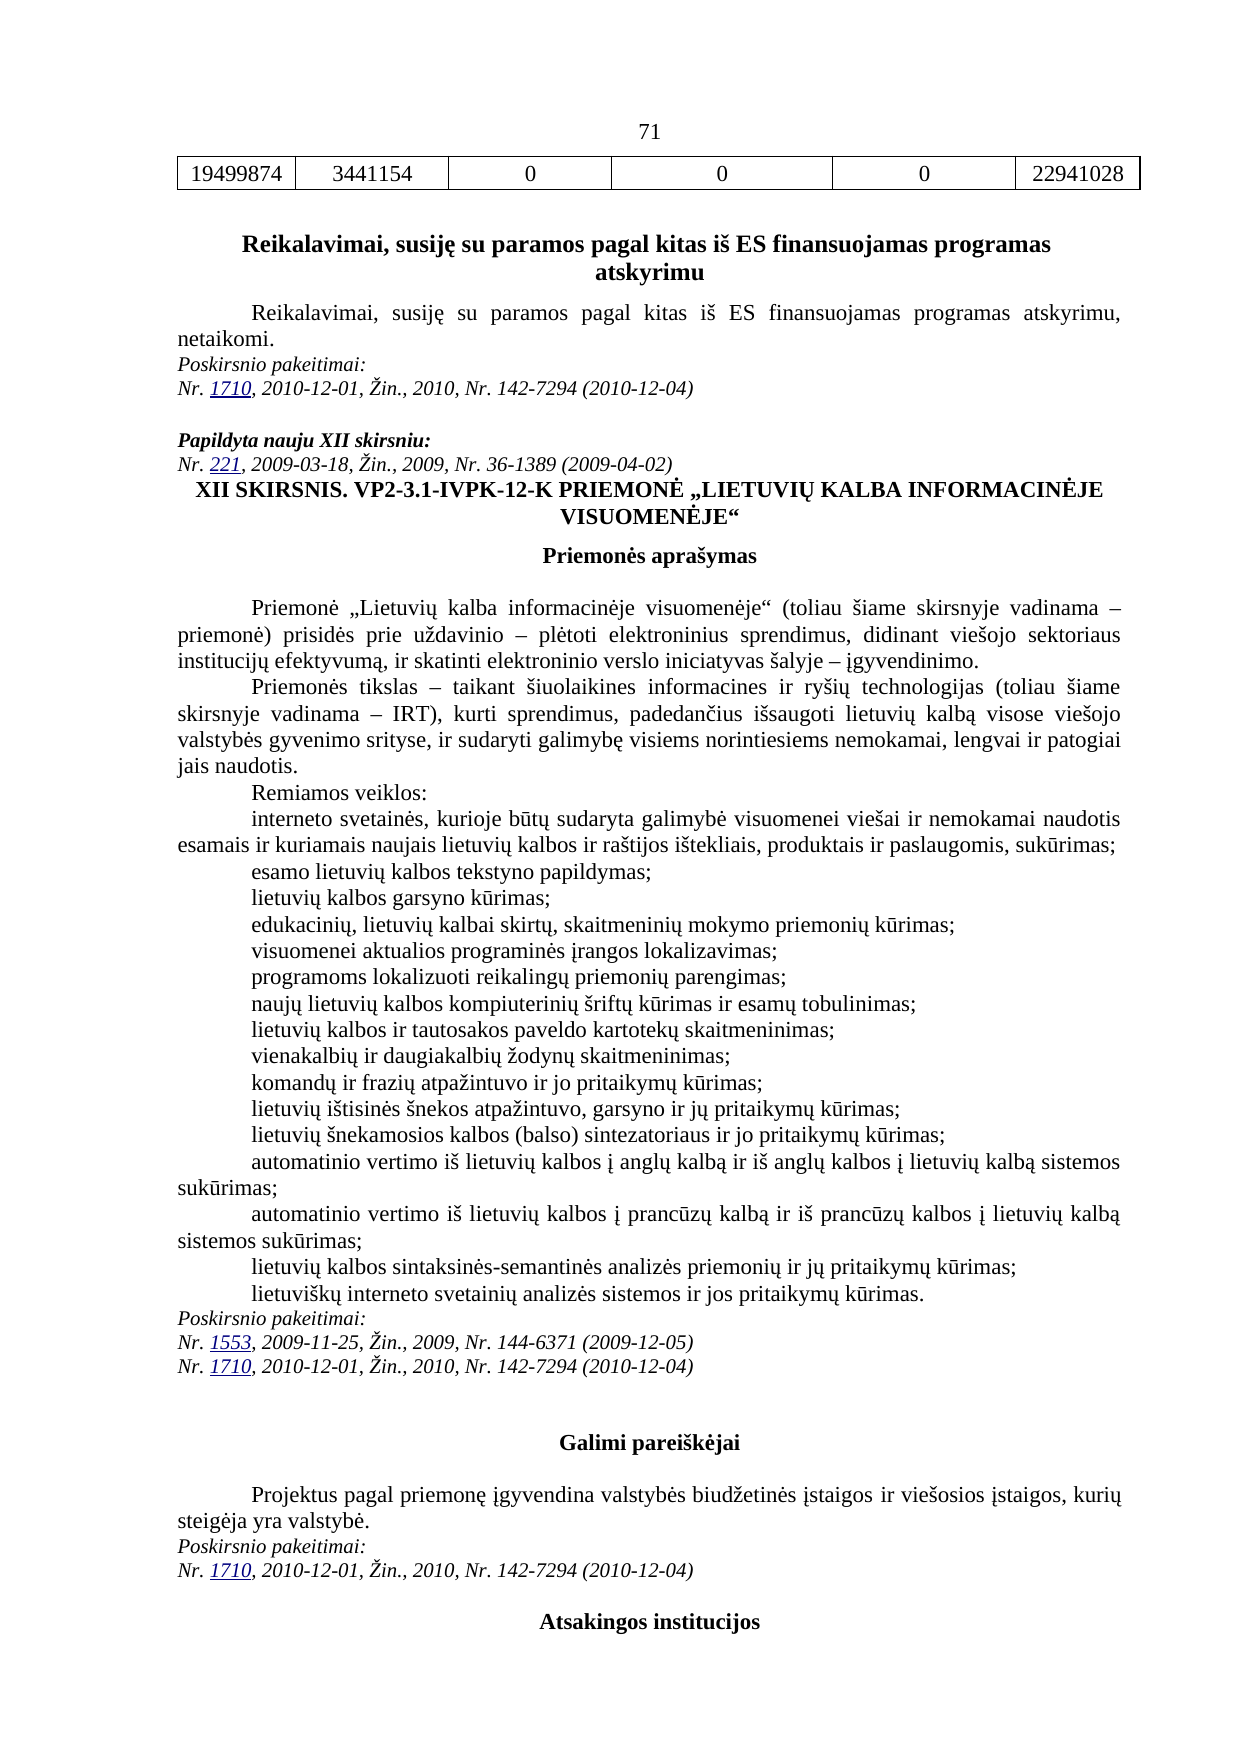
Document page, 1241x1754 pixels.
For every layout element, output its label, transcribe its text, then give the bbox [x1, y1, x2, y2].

text naujų lietuvių kalbos kompiuterinių šriftų kūrimas ir esamų tobulinimas; [177, 990, 1122, 1016]
table_cell 0 [833, 157, 1015, 189]
text lietuvių kalbos garsyno kūrimas; [177, 884, 1122, 911]
text Galimi pareiškėjai [177, 1428, 1122, 1455]
text esamo lietuvių kalbos tekstyno papildymas; [177, 858, 1122, 884]
text lietuvių kalbos ir tautosakos paveldo kartotekų skaitmeninimas; [177, 1016, 1122, 1042]
table_cell 0 [449, 157, 611, 189]
text Nr. 1710, 2010-12-01, Žin., 2010, Nr. 142-7294 (2010-12-04) [177, 1354, 1122, 1378]
text Reikalavimai, susiję su paramos pagal kitas iš ES finansuojamas programas atskyrimu [177, 229, 1122, 286]
text Remiamos veiklos: [177, 779, 1122, 805]
text Papildyta nauju XII skirsniu: [177, 428, 1122, 452]
text Reikalavimai, susiję su paramos pagal kitas iš ES finansuojamas programas atskyrimu, netaikomi. [177, 299, 1122, 351]
text Poskirsnio pakeitimai: [177, 1306, 1122, 1330]
text komandų ir frazių atpažintuvo ir jo pritaikymų kūrimas; [177, 1069, 1122, 1095]
table_cell 0 [612, 157, 832, 189]
text Nr. 1710, 2010-12-01, Žin., 2010, Nr. 142-7294 (2010-12-04) [177, 376, 1122, 399]
text programoms lokalizuoti reikalingų priemonių parengimas; [177, 963, 1122, 990]
text automatinio vertimo iš lietuvių kalbos į prancūzų kalbą ir iš prancūzų kalbos į lietuvių kalbą sistemos sukūrimas; [177, 1201, 1122, 1253]
text edukacinių, lietuvių kalbai skirtų, skaitmeninių mokymo priemonių kūrimas; [177, 911, 1122, 937]
text automatinio vertimo iš lietuvių kalbos į anglų kalbą ir iš anglų kalbos į lietuvių kalbą sistemos sukūrimas; [177, 1148, 1122, 1201]
text Priemonės tikslas – taikant šiuolaikines informacines ir ryšių technologijas (toliau šiame skirsnyje vadinama – IRT), kurti sprendimus, padedančius išsaugoti lietuvių kalbą visose viešojo valstybės gyvenimo srityse, ir sudaryti galimybę visiems norintiesiems nemokamai, lengvai ir patogiai jais naudotis. [177, 673, 1122, 779]
text Nr. 221, 2009-03-18, Žin., 2009, Nr. 36-1389 (2009-04-02) [177, 452, 1122, 476]
text Atsakingos institucijos [177, 1608, 1122, 1635]
text Priemonė „Lietuvių kalba informacinėje visuomenėje“ (toliau šiame skirsnyje vadinama – priemonė) prisidės prie uždavinio – plėtoti elektroninius sprendimus, didinant viešojo sektoriaus institucijų efektyvumą, ir skatinti elektroninio verslo iniciatyvas šalyje – įgyvendinimo. [177, 594, 1122, 673]
text Projektus pagal priemonę įgyvendina valstybės biudžetinės įstaigos ir viešosios įstaigos, kurių steigėja yra valstybė. [177, 1481, 1122, 1534]
text lietuvių kalbos sintaksinės-semantinės analizės priemonių ir jų pritaikymų kūrimas; [177, 1253, 1122, 1279]
table_cell 22941028 [1016, 157, 1139, 189]
text Nr. 1710, 2010-12-01, Žin., 2010, Nr. 142-7294 (2010-12-04) [177, 1558, 1122, 1582]
text XII SKIRSNIS. VP2-3.1-IVPK-12-K PRIEMONĖ „LIETUVIŲ KALBA INFORMACINĖJE VISUOMENĖJE“ [177, 476, 1122, 529]
text lietuvių ištisinės šnekos atpažintuvo, garsyno ir jų pritaikymų kūrimas; [177, 1095, 1122, 1121]
text Poskirsnio pakeitimai: [177, 351, 1122, 376]
text visuomenei aktualios programinės įrangos lokalizavimas; [177, 937, 1122, 963]
text interneto svetainės, kurioje būtų sudaryta galimybė visuomenei viešai ir nemokamai naudotis esamais ir kuriamais naujais lietuvių kalbos ir raštijos ištekliais, produktais ir paslaugomis, sukūrimas; [177, 805, 1122, 858]
text vienakalbių ir daugiakalbių žodynų skaitmeninimas; [177, 1042, 1122, 1069]
table_cell 19499874 [178, 157, 295, 189]
text Nr. 1553, 2009-11-25, Žin., 2009, Nr. 144-6371 (2009-12-05) [177, 1330, 1122, 1354]
text lietuviškų interneto svetainių analizės sistemos ir jos pritaikymų kūrimas. [177, 1279, 1122, 1306]
table_cell 3441154 [296, 157, 448, 189]
text Poskirsnio pakeitimai: [177, 1534, 1122, 1558]
text lietuvių šnekamosios kalbos (balso) sintezatoriaus ir jo pritaikymų kūrimas; [177, 1121, 1122, 1148]
text Priemonės aprašymas [177, 542, 1122, 568]
